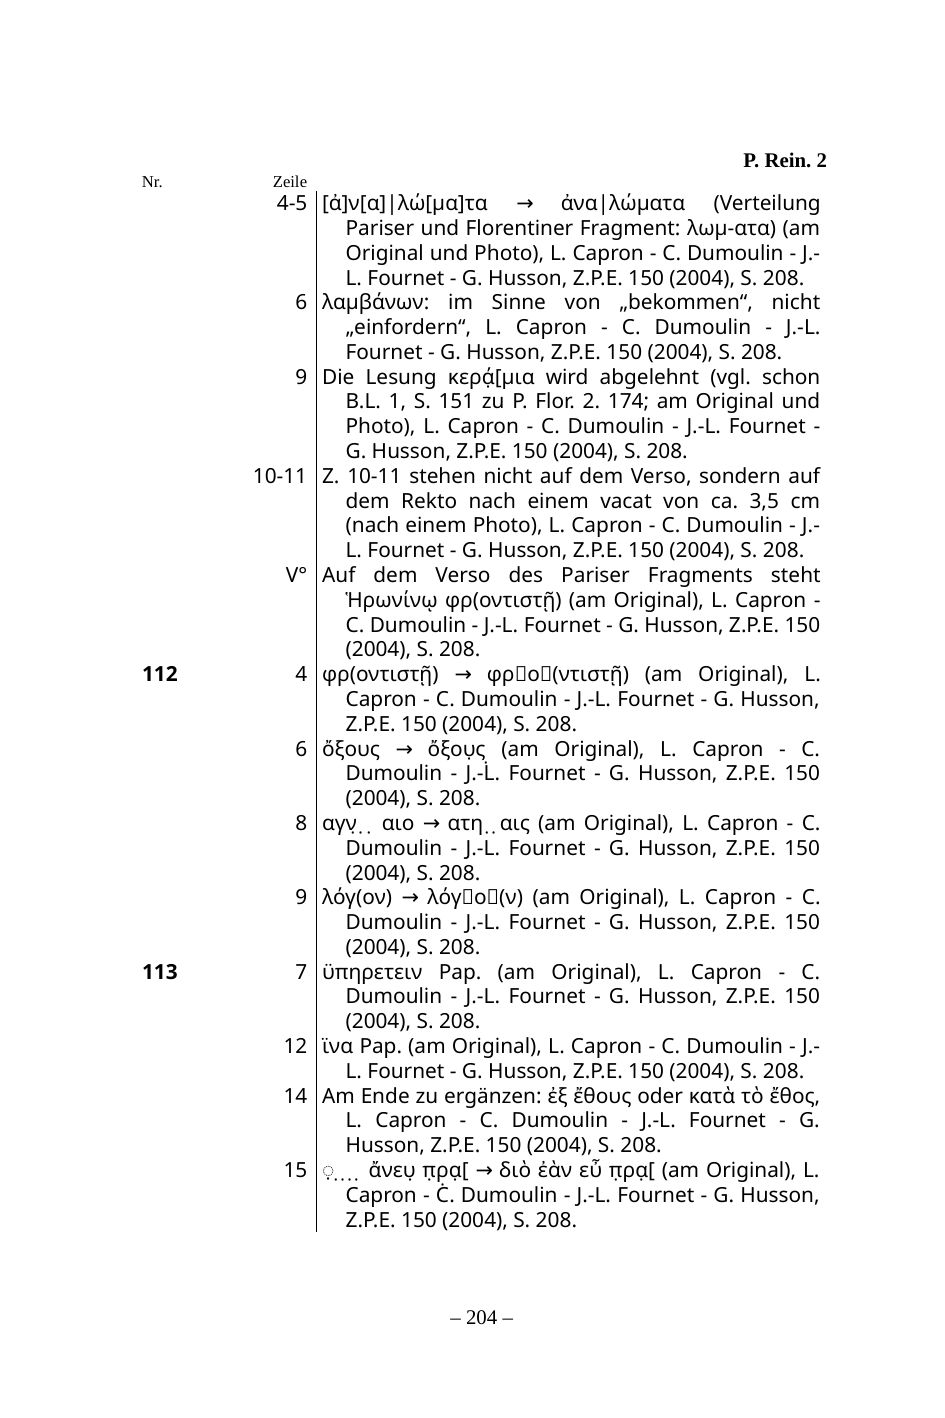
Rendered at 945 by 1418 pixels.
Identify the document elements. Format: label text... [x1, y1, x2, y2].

table_cell Z. 10-11 stehen nicht auf dem Verso, sondern auf dem Rekto nach einem vacat von ca. 3,5 cm (nach einem Photo), L. Capron - C. Dumoulin - J.-L. Fournet - G. Husson, Z.P.E. 150 (2004), S. 208. [317, 464, 827, 563]
table_cell 112 [136, 662, 224, 736]
table_cell 7 [224, 959, 316, 1034]
table_cell 12 [224, 1034, 316, 1083]
table_cell ϋπηρετειν Pap. (am Original), L. Capron - C. Dumoulin - J.-L. Fournet - G. Husson, Z.P.E. 150 (2004), S. 208. [317, 959, 827, 1034]
table_cell [136, 464, 224, 563]
table_cell [136, 191, 224, 290]
table_cell ὄξους → ὄξου̣ς̣ (am Original), L. Capron - C. Dumoulin - J.-L. Fournet - G. Husson, Z.P.E. 150 (2004), S. 208. [317, 736, 827, 811]
table_cell 9 [224, 885, 316, 959]
table_cell [ἀ]ν[α]|λώ[μα]τα → ἀνα|λώματα (Verteilung Pariser und Florentiner Fragment: λωμ-ατα) (am Original und Photo), L. Capron - C. Dumoulin - J.-L. Fournet - G. Husson, Z.P.E. 150 (2004), S. 208. [317, 191, 827, 290]
table_cell [136, 563, 224, 662]
table_cell αγν̣ ̣ ̣ αιο → ατη ̣ ̣αις (am Original), L. Capron - C. Dumoulin - J.-L. Fournet - G. Husson, Z.P.E. 150 (2004), S. 208. [317, 811, 827, 885]
table_cell [136, 364, 224, 463]
table_cell [136, 1083, 224, 1158]
table_cell 14 [224, 1083, 316, 1158]
table_cell Auf dem Verso des Pariser Fragments steht Ἡρωνίνῳ φρ(οντιστῇ) (am Original), L. Capron - C. Dumoulin - J.-L. Fournet - G. Husson, Z.P.E. 150 (2004), S. 208. [317, 563, 827, 662]
table_cell 4-5 [224, 191, 316, 290]
table_cell λόγ(ον) → λόγο(ν) (am Original), L. Capron - C. Dumoulin - J.-L. Fournet - G. Husson, Z.P.E. 150 (2004), S. 208. [317, 885, 827, 959]
table_cell [136, 736, 224, 811]
table_cell Am Ende zu ergänzen: ἐξ ἔθους oder κατὰ τὸ ἔθος, L. Capron - C. Dumoulin - J.-L. Fournet - G. Husson, Z.P.E. 150 (2004), S. 208. [317, 1083, 827, 1158]
table_cell [136, 1158, 224, 1232]
table_cell [136, 885, 224, 959]
table_cell 6 [224, 290, 316, 364]
table_cell V° [224, 563, 316, 662]
table_cell 10-11 [224, 464, 316, 563]
table_cell Die Lesung κερά̣[μια wird abgelehnt (vgl. schon B.L. 1, S. 151 zu P. Flor. 2. 174; am Original und Photo), L. Capron - C. Dumoulin - J.-L. Fournet - G. Husson, Z.P.E. 150 (2004), S. 208. [317, 364, 827, 463]
table_cell 6 [224, 736, 316, 811]
table_cell ϊνα Pap. (am Original), L. Capron - C. Dumoulin - J.-L. Fournet - G. Husson, Z.P.E. 150 (2004), S. 208. [317, 1034, 827, 1083]
table_cell 4 [224, 662, 316, 736]
table_cell [136, 290, 224, 364]
table_cell [136, 1034, 224, 1083]
table_cell 8 [224, 811, 316, 885]
table_cell ̣ ̣ ̣ ̣ ̣ ἄνευ̣ π̣ρ̣α̣[ → διὸ ἐὰν εὖ π̣ρα̣[ (am Original), L. Capron - C. Dumoulin - J.-L. Fournet - G. Husson, Z.P.E. 150 (2004), S. 208. [317, 1158, 827, 1232]
table_cell 9 [224, 364, 316, 463]
table_cell 15 [224, 1158, 316, 1232]
table_cell 113 [136, 959, 224, 1034]
table_cell λαμβάνων: im Sinne von „bekommen“, nicht „einfordern“, L. Capron - C. Dumoulin - J.-L. Fournet - G. Husson, Z.P.E. 150 (2004), S. 208. [317, 290, 827, 364]
table_cell [136, 811, 224, 885]
table_cell φρ(οντιστῇ) → φρο(ντιστῇ) (am Original), L. Capron - C. Dumoulin - J.-L. Fournet - G. Husson, Z.P.E. 150 (2004), S. 208. [317, 662, 827, 736]
